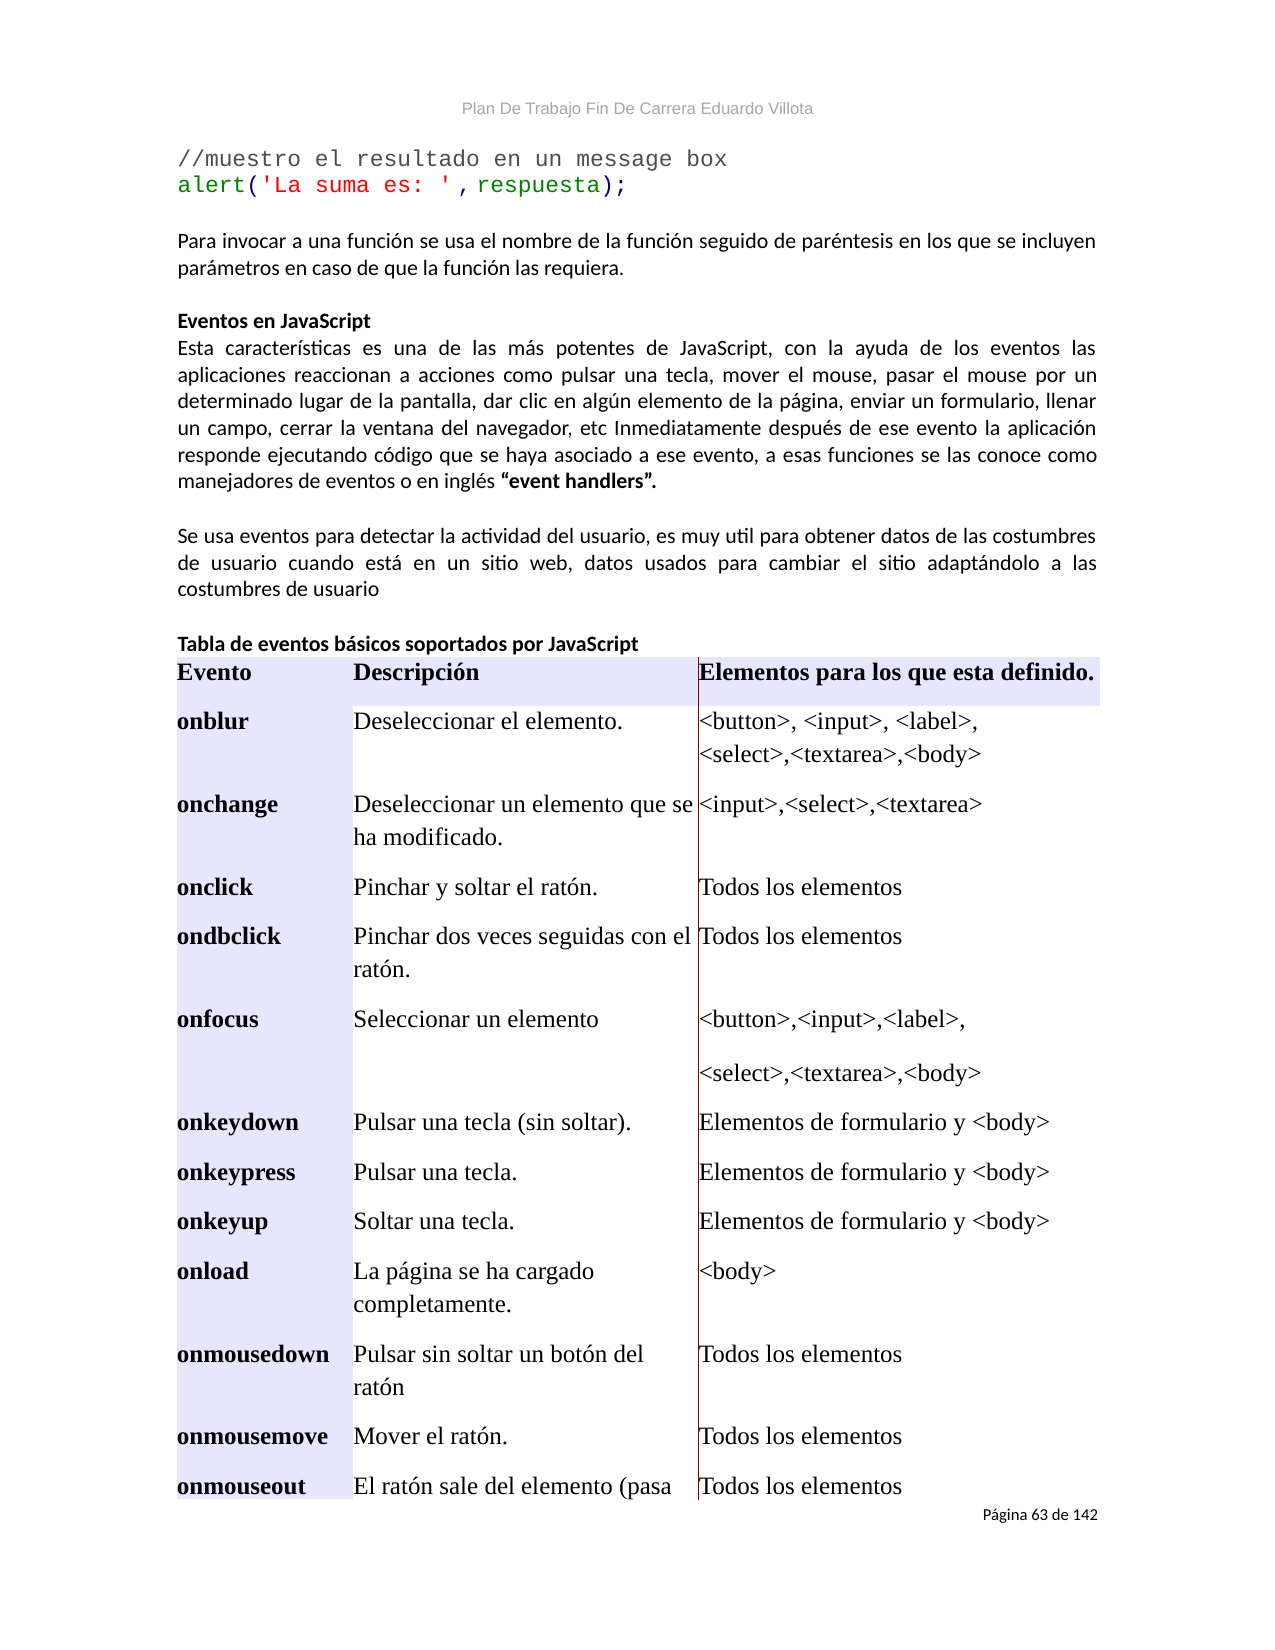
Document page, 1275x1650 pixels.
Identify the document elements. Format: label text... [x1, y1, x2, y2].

table_cell Pulsar sin soltar un botón del ratón [353, 1339, 698, 1421]
table_cell <body> [699, 1256, 1100, 1339]
text Para invocar a una función se usa el nombre de la función seguido de paréntesis en los que se incluyen parámetros en caso de que la función las requiera. [177, 227, 1098, 281]
table_cell Elementos de formulario y <body> [699, 1107, 1100, 1157]
text Tabla de eventos básicos soportados por JavaScript [177, 630, 1098, 657]
table_cell Mover el ratón. [353, 1421, 698, 1471]
text alert('La suma es: ' , respuesta); [177, 173, 1098, 199]
table_header Descripción [353, 657, 698, 706]
text Esta características es una de las más potentes de JavaScript, con la ayuda de los eventos las aplicaciones reaccionan a acciones como pulsar una tecla, mover el mouse, pasar el mouse por un determinado lugar de la pantalla, dar clic en algún elemento de la página, enviar un formulario, llenar un campo, cerrar la ventana del navegador, etc Inmediatamente después de ese evento la aplicación responde ejecutando código que se haya asociado a ese evento, a esas funciones se las conoce como manejadores de eventos o en inglés “event handlers”. [177, 334, 1098, 494]
table_cell <button>,<input>,<label>, <select>,<textarea>,<body> [699, 1004, 1100, 1107]
table_cell Deseleccionar el elemento. [353, 706, 698, 789]
table_cell Todos los elementos [699, 872, 1100, 921]
text Eventos en JavaScript [177, 307, 1098, 334]
table_cell El ratón sale del elemento (pasa [353, 1471, 698, 1499]
table_cell Pinchar dos veces seguidas con el ratón. [353, 921, 698, 1004]
table_cell Elementos de formulario y <body> [699, 1157, 1100, 1206]
table_cell Todos los elementos [699, 1421, 1100, 1471]
table_cell onmouseout [177, 1471, 353, 1499]
text //muestro el resultado en un message box [177, 148, 1098, 173]
table_cell Pulsar una tecla. [353, 1157, 698, 1206]
table_header Elementos para los que esta definido. [699, 657, 1100, 706]
table_cell Elementos de formulario y <body> [699, 1206, 1100, 1256]
table_cell Todos los elementos [699, 921, 1100, 1004]
table_cell onkeydown [177, 1107, 353, 1157]
table_cell onkeyup [177, 1206, 353, 1256]
table_cell <button>, <input>, <label>, <select>,<textarea>,<body> [699, 706, 1100, 789]
table_cell Pinchar y soltar el ratón. [353, 872, 698, 921]
table_cell <input>,<select>,<textarea> [699, 789, 1100, 872]
table_header Evento [177, 657, 353, 706]
table_cell La página se ha cargado completamente. [353, 1256, 698, 1339]
table_cell onclick [177, 872, 353, 921]
table_cell Pulsar una tecla (sin soltar). [353, 1107, 698, 1157]
table_cell onfocus [177, 1004, 353, 1107]
table_cell onkeypress [177, 1157, 353, 1206]
table_cell Seleccionar un elemento [353, 1004, 698, 1107]
table_cell onload [177, 1256, 353, 1339]
table_cell Soltar una tecla. [353, 1206, 698, 1256]
table_cell onmousemove [177, 1421, 353, 1471]
table_cell Deseleccionar un elemento que se ha modificado. [353, 789, 698, 872]
table_cell onmousedown [177, 1339, 353, 1421]
table_cell onchange [177, 789, 353, 872]
table_cell Todos los elementos [699, 1339, 1100, 1421]
table_cell Todos los elementos [699, 1471, 1100, 1499]
text Se usa eventos para detectar la actividad del usuario, es muy util para obtener datos de las costumbres de usuario cuando está en un sitio web, datos usados para cambiar el sitio adaptándolo a las costumbres de usuario [177, 522, 1098, 602]
table_cell ondbclick [177, 921, 353, 1004]
table_cell onblur [177, 706, 353, 789]
